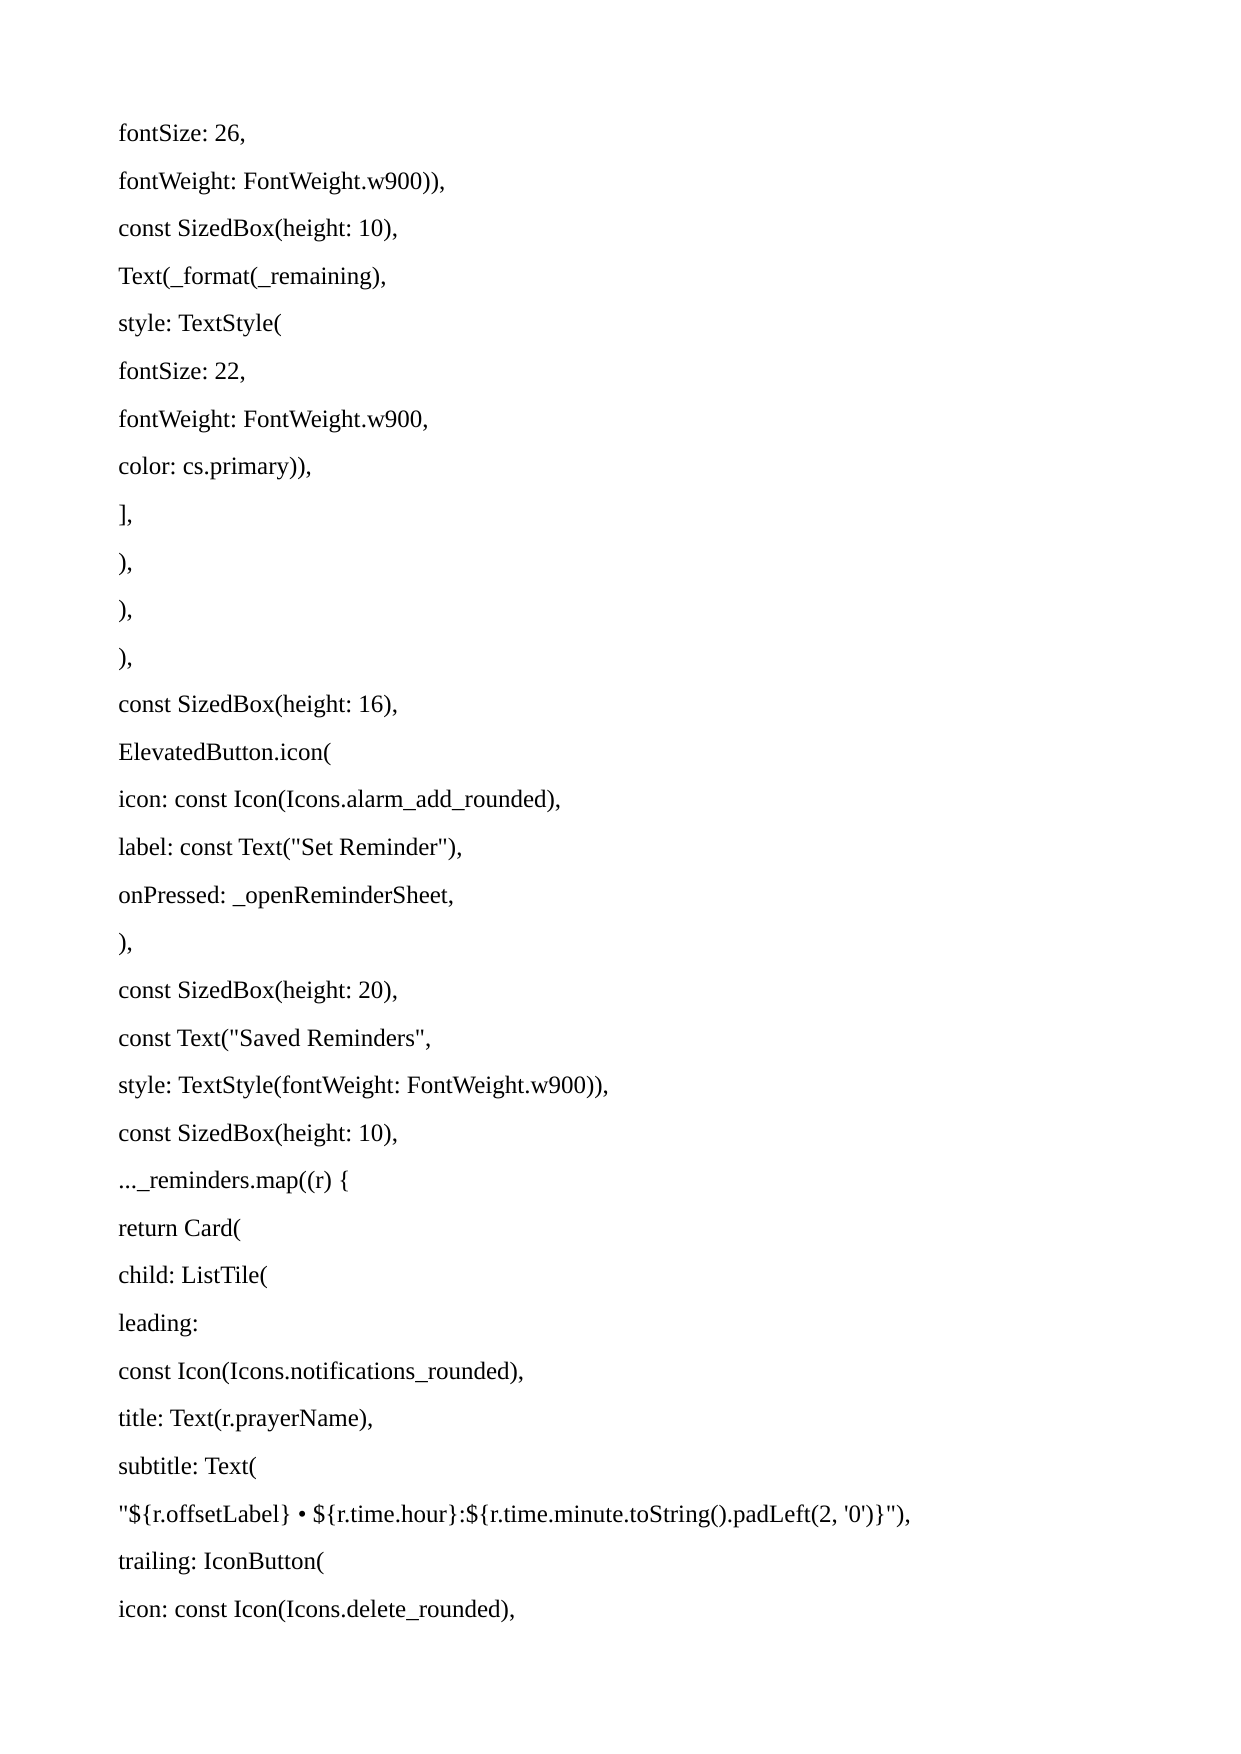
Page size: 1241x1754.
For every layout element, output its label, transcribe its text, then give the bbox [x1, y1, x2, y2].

text return Card( [118, 1213, 1122, 1242]
text label: const Text("Set Reminder"), [118, 832, 1122, 861]
text const SizedBox(height: 16), [118, 689, 1122, 718]
text fontWeight: FontWeight.w900, [118, 404, 1122, 432]
text ), [118, 547, 1122, 575]
text ], [118, 499, 1122, 528]
text trailing: IconButton( [118, 1546, 1122, 1575]
text Text(_format(_remaining), [118, 261, 1122, 290]
text ), [118, 642, 1122, 671]
text color: cs.primary)), [118, 451, 1122, 480]
text icon: const Icon(Icons.delete_rounded), [118, 1594, 1122, 1623]
text const SizedBox(height: 10), [118, 213, 1122, 242]
text leading: [118, 1308, 1122, 1337]
text ..._reminders.map((r) { [118, 1165, 1122, 1194]
text style: TextStyle(fontWeight: FontWeight.w900)), [118, 1070, 1122, 1099]
text style: TextStyle( [118, 308, 1122, 337]
text fontWeight: FontWeight.w900)), [118, 166, 1122, 194]
text ), [118, 927, 1122, 956]
text icon: const Icon(Icons.alarm_add_rounded), [118, 784, 1122, 813]
text subtitle: Text( [118, 1451, 1122, 1480]
text ), [118, 594, 1122, 623]
text title: Text(r.prayerName), [118, 1403, 1122, 1432]
text "${r.offsetLabel} • ${r.time.hour}:${r.time.minute.toString().padLeft(2, '0')}"), [118, 1499, 1122, 1527]
text const SizedBox(height: 20), [118, 975, 1122, 1004]
text fontSize: 22, [118, 356, 1122, 385]
text onPressed: _openReminderSheet, [118, 880, 1122, 908]
text fontSize: 26, [118, 118, 1122, 147]
text const SizedBox(height: 10), [118, 1118, 1122, 1147]
text const Text("Saved Reminders", [118, 1023, 1122, 1051]
text ElevatedButton.icon( [118, 737, 1122, 766]
text child: ListTile( [118, 1261, 1122, 1289]
text const Icon(Icons.notifications_rounded), [118, 1356, 1122, 1384]
